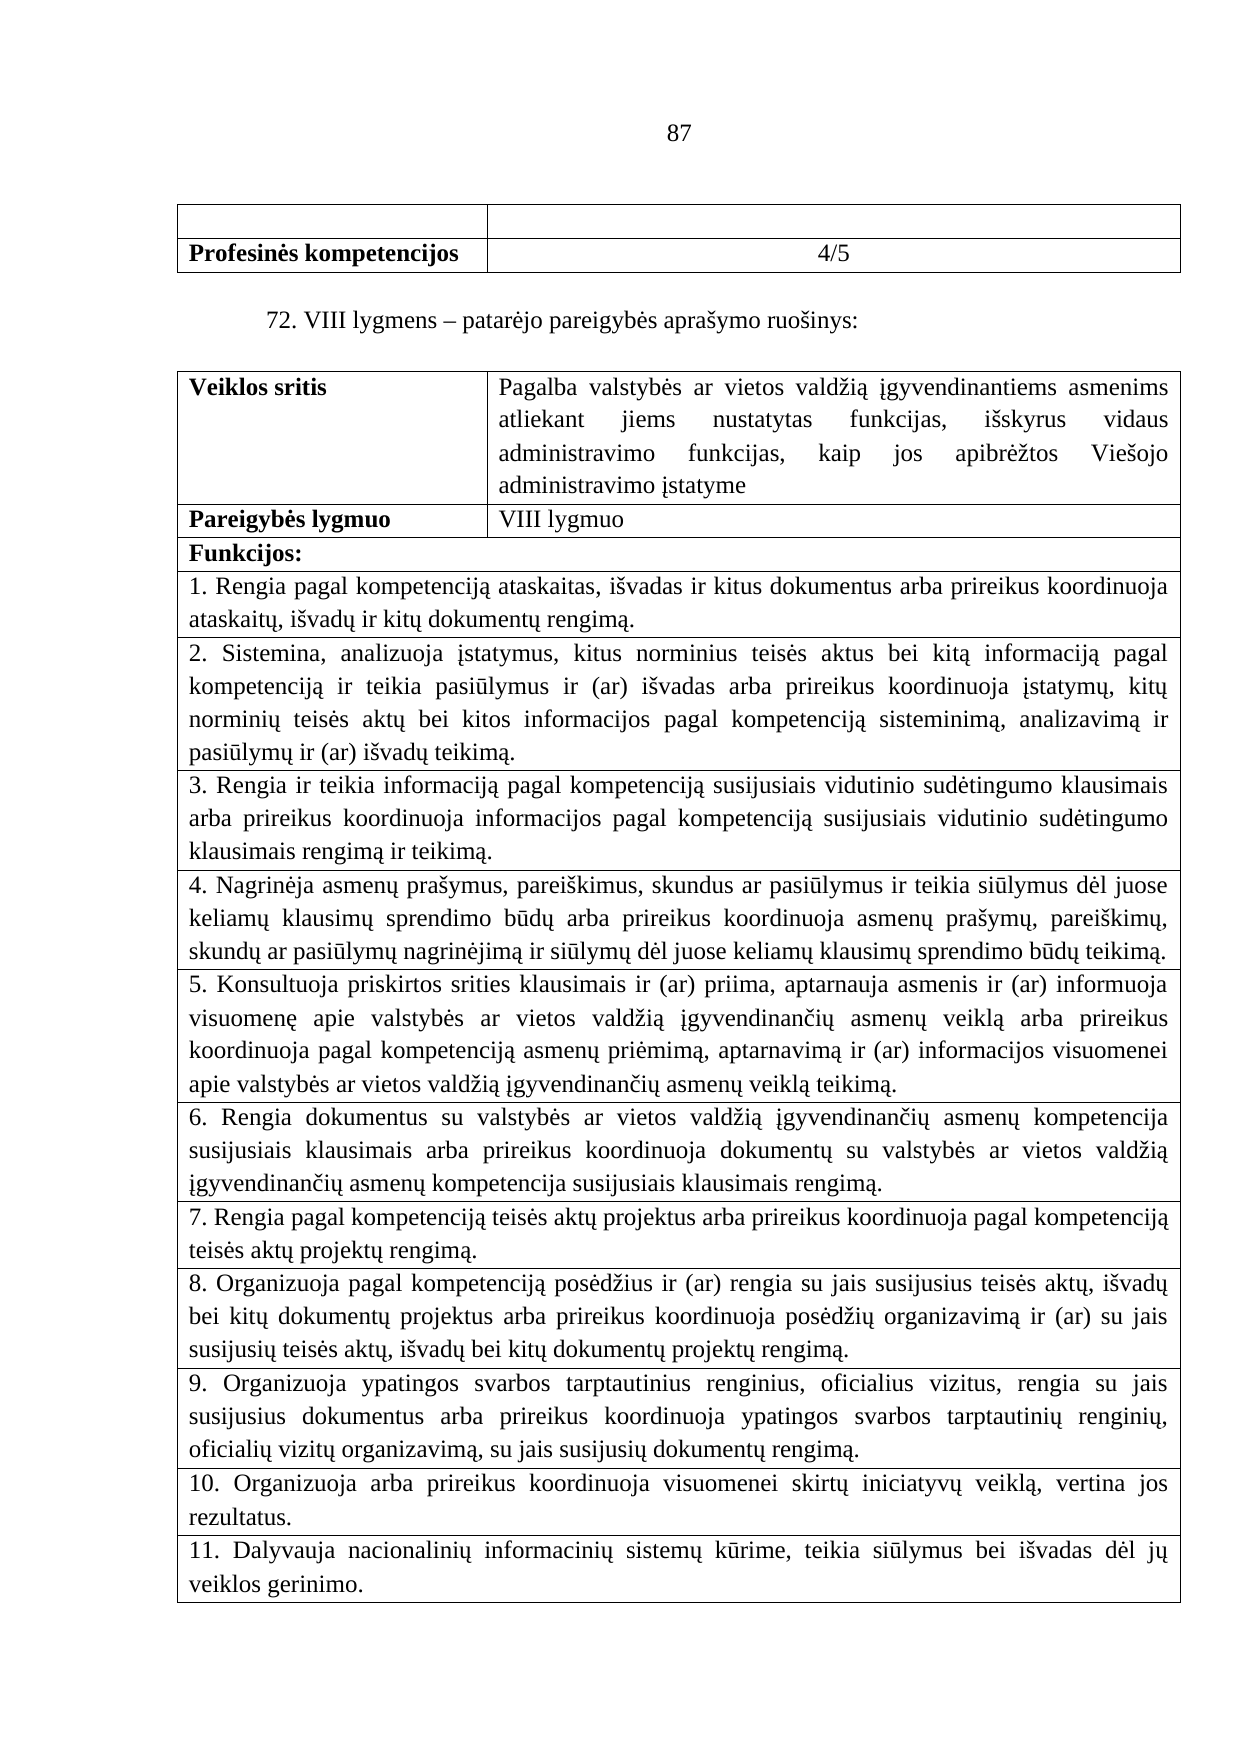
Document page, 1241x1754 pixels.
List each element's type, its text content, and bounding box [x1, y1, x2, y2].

table_cell 6. Rengia dokumentus su valstybės ar vietos valdžią įgyvendinančių asmenų kompetencija susijusiais klausimais arba prireikus koordinuoja dokumentų su valstybės ar vietos valdžią įgyvendinančių asmenų kompetencija susijusiais klausimais rengimą. [178, 1103, 1180, 1201]
table_cell 8. Organizuoja pagal kompetenciją posėdžius ir (ar) rengia su jais susijusius teisės aktų, išvadų bei kitų dokumentų projektus arba prireikus koordinuoja posėdžių organizavimą ir (ar) su jais susijusių teisės aktų, išvadų bei kitų dokumentų projektų rengimą. [178, 1269, 1180, 1367]
table_cell 4/5 [488, 239, 1180, 271]
table_cell 3. Rengia ir teikia informaciją pagal kompetenciją susijusiais vidutinio sudėtingumo klausimais arba prireikus koordinuoja informacijos pagal kompetenciją susijusiais vidutinio sudėtingumo klausimais rengimą ir teikimą. [178, 771, 1180, 869]
table_cell Profesinės kompetencijos [178, 239, 487, 271]
table_cell 2. Sistemina, analizuoja įstatymus, kitus norminius teisės aktus bei kitą informaciją pagal kompetenciją ir teikia pasiūlymus ir (ar) išvadas arba prireikus koordinuoja įstatymų, kitų norminių teisės aktų bei kitos informacijos pagal kompetenciją sisteminimą, analizavimą ir pasiūlymų ir (ar) išvadų teikimą. [178, 638, 1180, 770]
table_cell 9. Organizuoja ypatingos svarbos tarptautinius renginius, oficialius vizitus, rengia su jais susijusius dokumentus arba prireikus koordinuoja ypatingos svarbos tarptautinių renginių, oficialių vizitų organizavimą, su jais susijusių dokumentų rengimą. [178, 1369, 1180, 1467]
table_cell [178, 205, 487, 238]
table_cell 5. Konsultuoja priskirtos srities klausimais ir (ar) priima, aptarnauja asmenis ir (ar) informuoja visuomenę apie valstybės ar vietos valdžią įgyvendinančių asmenų veiklą arba prireikus koordinuoja pagal kompetenciją asmenų priėmimą, aptarnavimą ir (ar) informacijos visuomenei apie valstybės ar vietos valdžią įgyvendinančių asmenų veiklą teikimą. [178, 970, 1180, 1102]
table_cell VIII lygmuo [488, 505, 1180, 537]
table_cell 10. Organizuoja arba prireikus koordinuoja visuomenei skirtų iniciatyvų veiklą, vertina jos rezultatus. [178, 1469, 1180, 1534]
table_cell [488, 205, 1180, 238]
table_cell 4. Nagrinėja asmenų prašymus, pareiškimus, skundus ar pasiūlymus ir teikia siūlymus dėl juose keliamų klausimų sprendimo būdų arba prireikus koordinuoja asmenų prašymų, pareiškimų, skundų ar pasiūlymų nagrinėjimą ir siūlymų dėl juose keliamų klausimų sprendimo būdų teikimą. [178, 871, 1180, 969]
table_cell Pareigybės lygmuo [178, 505, 487, 537]
table_cell 11. Dalyvauja nacionalinių informacinių sistemų kūrime, teikia siūlymus bei išvadas dėl jų veiklos gerinimo. [178, 1536, 1180, 1602]
table_header Pagalba valstybės ar vietos valdžią įgyvendinantiems asmenims atliekant jiems nustatytas funkcijas, išskyrus vidaus administravimo funkcijas, kaip jos apibrėžtos Viešojo administravimo įstatyme [488, 372, 1180, 504]
table_cell 7. Rengia pagal kompetenciją teisės aktų projektus arba prireikus koordinuoja pagal kompetenciją teisės aktų projektų rengimą. [178, 1202, 1180, 1268]
table_cell Funkcijos: [178, 538, 1180, 571]
text 72. VIII lygmens – patarėjo pareigybės aprašymo ruošinys: [177, 305, 1181, 334]
table_header Veiklos sritis [178, 372, 487, 504]
table_cell 1. Rengia pagal kompetenciją ataskaitas, išvadas ir kitus dokumentus arba prireikus koordinuoja ataskaitų, išvadų ir kitų dokumentų rengimą. [178, 572, 1180, 637]
